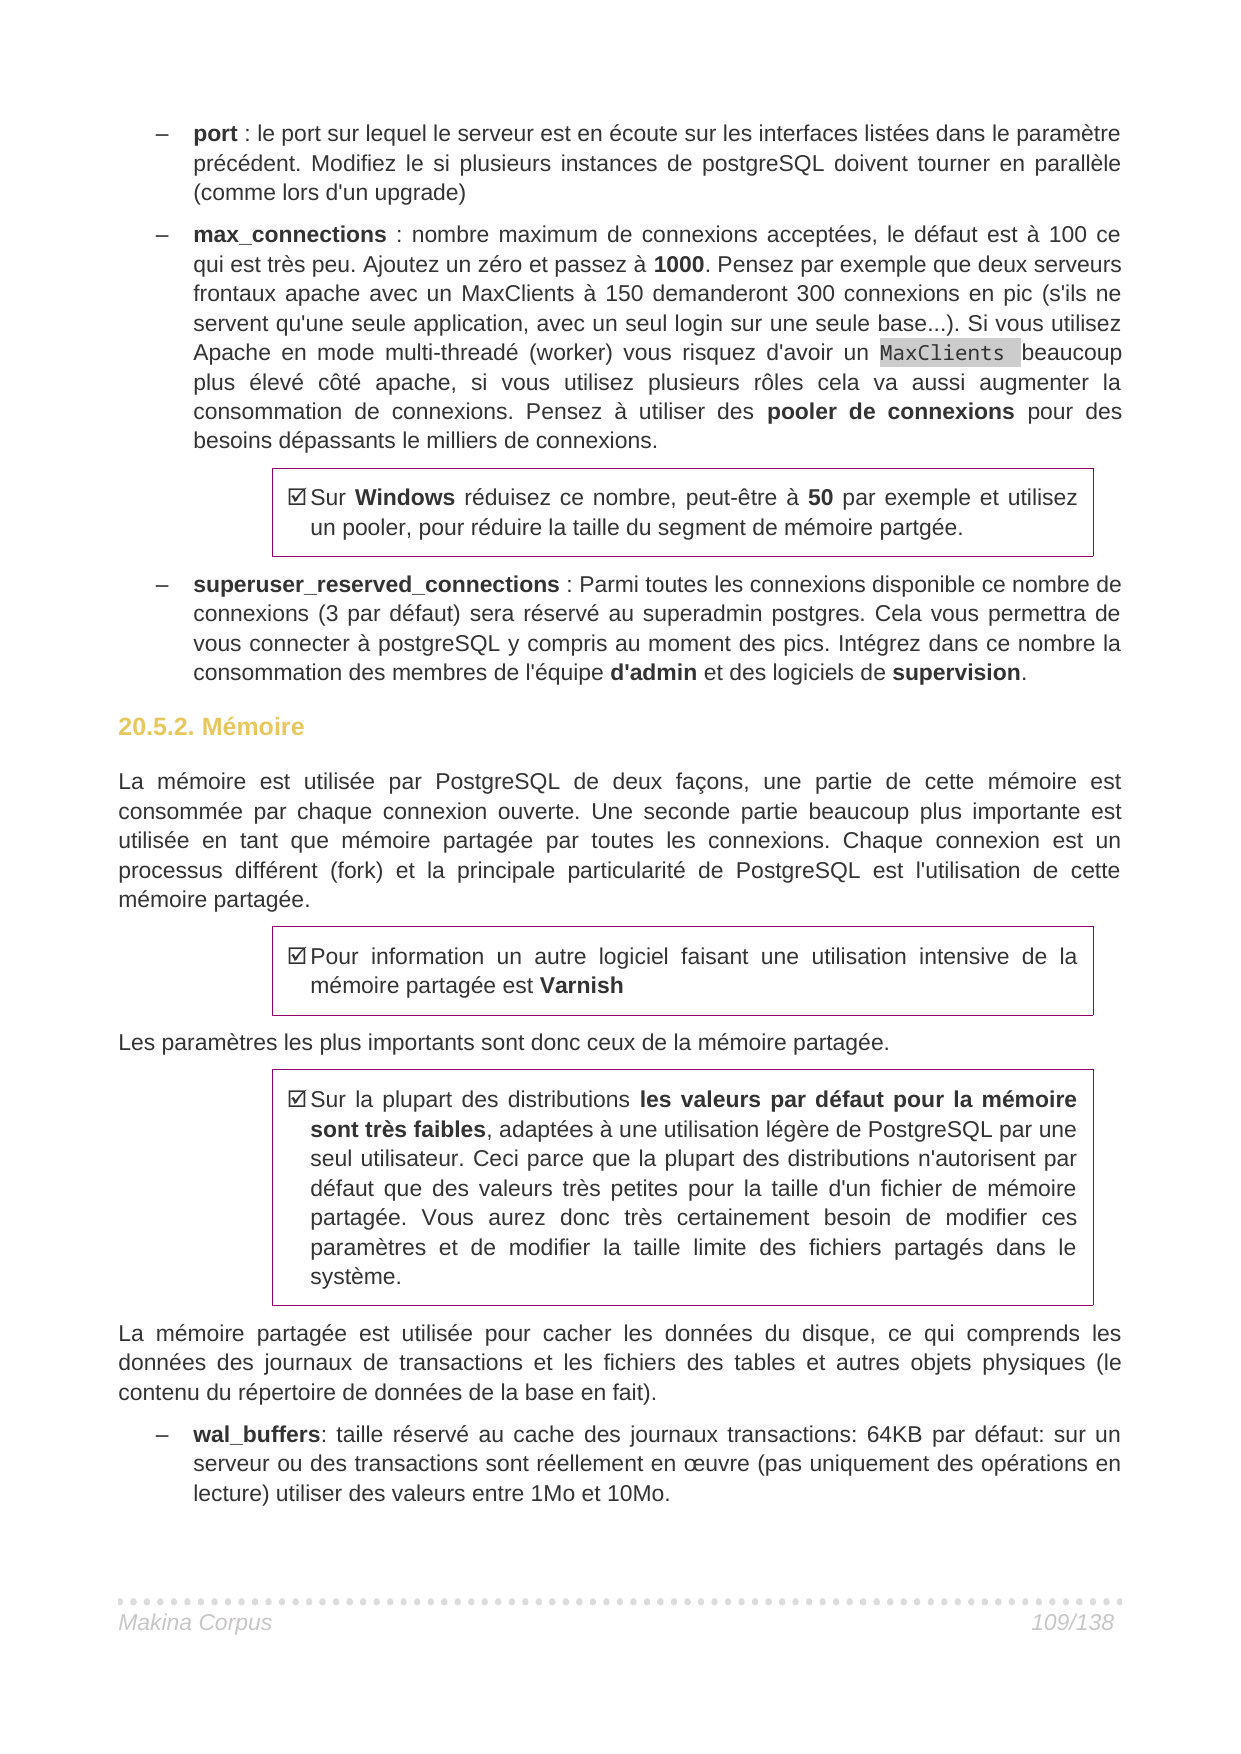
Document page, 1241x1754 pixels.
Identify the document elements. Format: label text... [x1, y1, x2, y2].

text Les paramètres les plus importants sont donc ceux de la mémoire partagée. [118, 1027, 1122, 1057]
list wal_buffers: taille réservé au cache des journaux transactions: 64KB par défaut: sur un serveur ou des transactions sont réellement en œuvre (pas uniquement des opérations en lecture) utiliser des valeurs entre 1Mo et 10Mo. [156, 1419, 1122, 1507]
subtitle Mémoire [118, 712, 1122, 741]
list Sur Windows réduisez ce nombre, peut-être à 50 par exemple et utilisez un pooler, pour réduire la taille du segment de mémoire partgée. [273, 469, 1093, 556]
list port : le port sur lequel le serveur est en écoute sur les interfaces listées dans le paramètre précédent. Modifiez le si plusieurs instances de postgreSQL doivent tourner en parallèle (comme lors d'un upgrade) [156, 118, 1122, 207]
picture [118, 1593, 1123, 1610]
list max_connections : nombre maximum de connexions acceptées, le défaut est à 100 ce qui est très peu. Ajoutez un zéro et passez à 1000. Pensez par exemple que deux serveurs frontaux apache avec un MaxClients à 150 demanderont 300 connexions en pic (s'ils ne servent qu'une seule application, avec un seul login sur une seule base...). Si vous utilisez Apache en mode multi-threadé (worker) vous risquez d'avoir un MaxClients beaucoup plus élevé côté apache, si vous utilisez plusieurs rôles cela va aussi augmenter la consommation de connexions. Pensez à utiliser des pooler de connexions pour des besoins dépassants le milliers de connexions. [156, 219, 1122, 455]
text La mémoire partagée est utilisée pour cacher les données du disque, ce qui comprends les données des journaux de transactions et les fichiers des tables et autres objets physiques (le contenu du répertoire de données de la base en fait). [118, 1318, 1122, 1406]
list Pour information un autre logiciel faisant une utilisation intensive de la mémoire partagée est Varnish [273, 927, 1093, 1015]
list superuser_reserved_connections : Parmi toutes les connexions disponible ce nombre de connexions (3 par défaut) sera réservé au superadmin postgres. Cela vous permettra de vous connecter à postgreSQL y compris au moment des pics. Intégrez dans ce nombre la consommation des membres de l'équipe d'admin et des logiciels de supervision. [156, 569, 1122, 687]
text La mémoire est utilisée par PostgreSQL de deux façons, une partie de cette mémoire est consommée par chaque connexion ouverte. Une seconde partie beaucoup plus importante est utilisée en tant que mémoire partagée par toutes les connexions. Chaque connexion est un processus différent (fork) et la principale particularité de PostgreSQL est l'utilisation de cette mémoire partagée. [118, 766, 1122, 913]
list Sur la plupart des distributions les valeurs par défaut pour la mémoire sont très faibles, adaptées à une utilisation légère de PostgreSQL par une seul utilisateur. Ceci parce que la plupart des distributions n'autorisent par défaut que des valeurs très petites pour la taille d'un fichier de mémoire partagée. Vous aurez donc très certainement besoin de modifier ces paramètres et de modifier la taille limite des fichiers partagés dans le système. [273, 1070, 1093, 1305]
